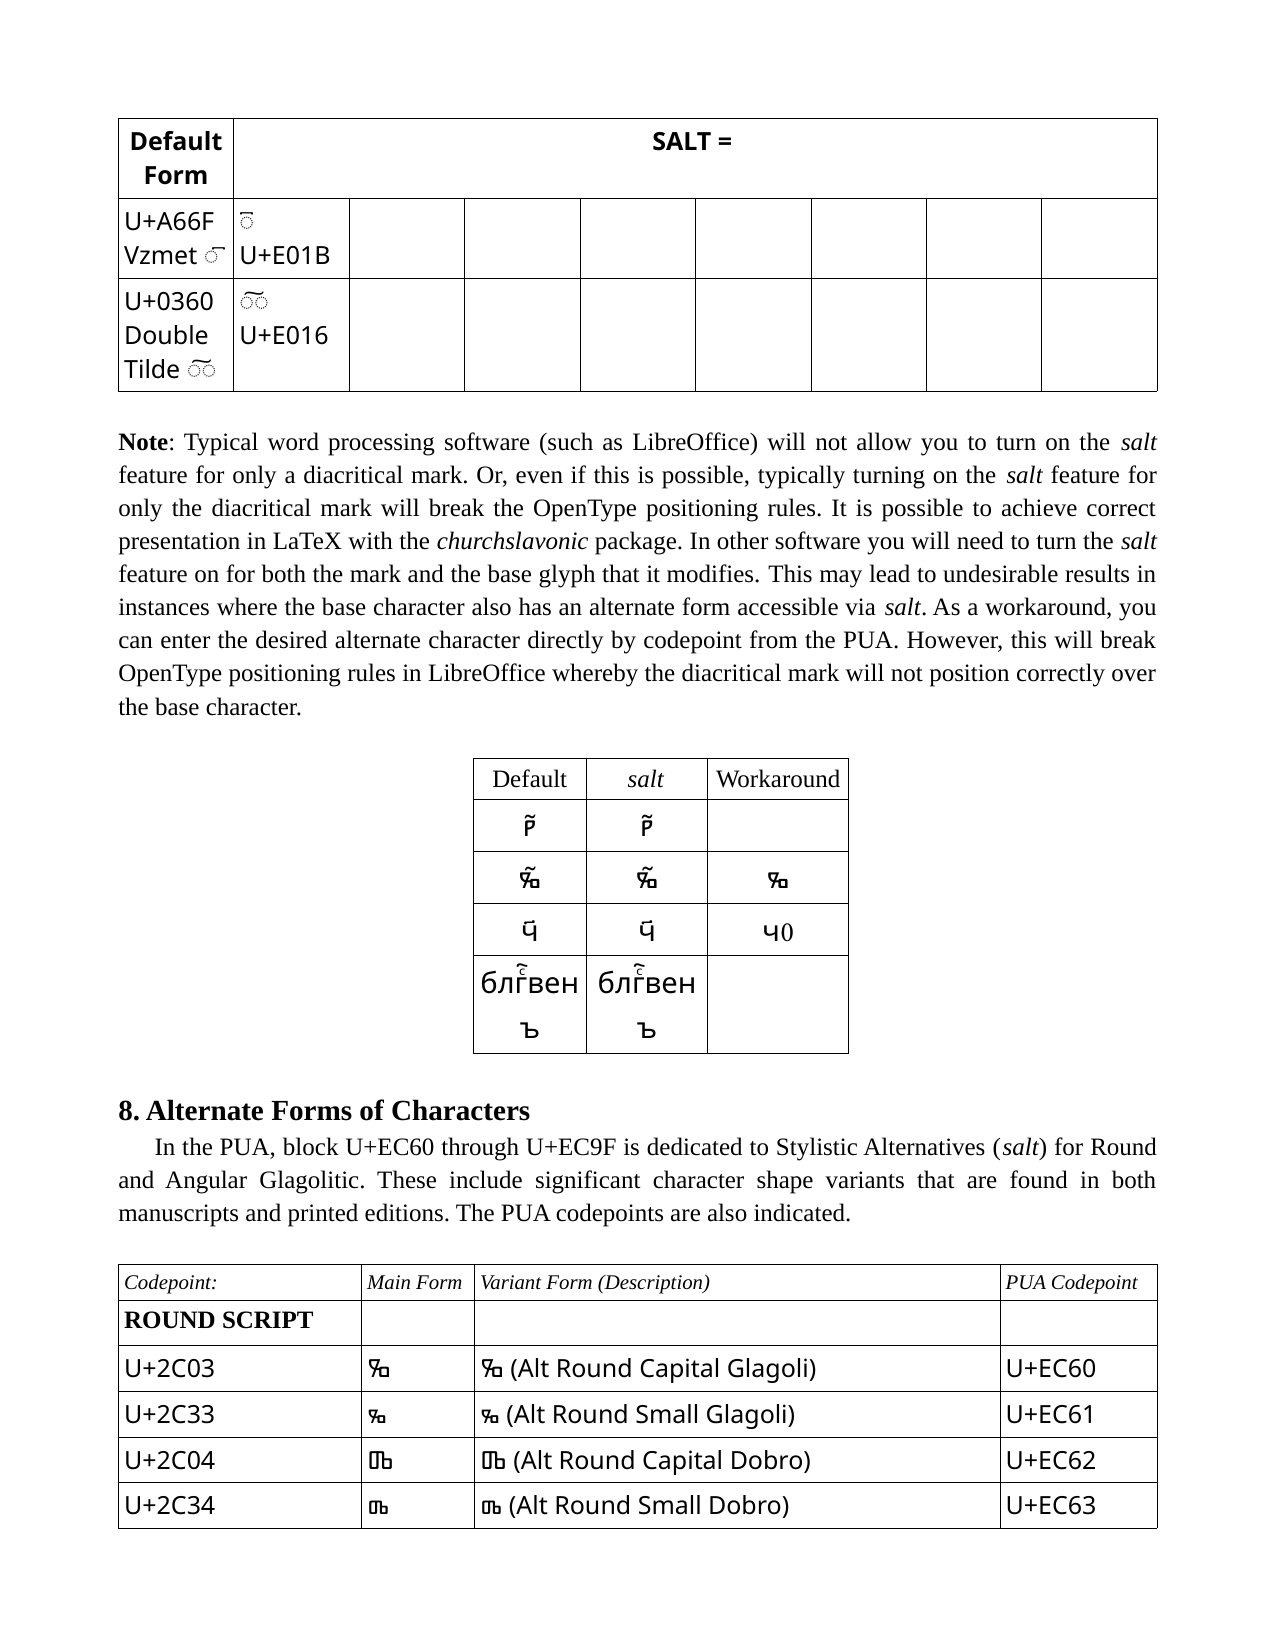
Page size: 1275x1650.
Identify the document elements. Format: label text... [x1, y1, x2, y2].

table_cell U+EC63 [1001, 1483, 1157, 1528]
table_cell ◌꙯ U+E01B [234, 199, 349, 277]
table_cell [1001, 1301, 1157, 1345]
table_cell [475, 1301, 1000, 1345]
table_cell [927, 199, 1041, 277]
table_cell [1042, 279, 1157, 391]
table_cell Ⰳ (Alt Round Capital Glagoli) [475, 1346, 1000, 1391]
table_cell ⰴ (Alt Round Small Dobro) [475, 1483, 1000, 1528]
table_header Main Form [362, 1265, 474, 1300]
table_cell U+0360 Double Tilde ◌͠◌ [119, 279, 233, 391]
table_cell ⰳ̃ [474, 852, 586, 903]
table_cell [708, 956, 848, 1053]
table_cell U+2C33 [119, 1392, 361, 1437]
table_cell U+A66F Vzmet ◌꙯ [119, 199, 233, 277]
table_cell [465, 199, 580, 277]
table_cell Ⰴ [362, 1438, 474, 1482]
table_header Workaround [708, 759, 848, 799]
table_header salt [587, 759, 707, 799]
table_cell ч҃ [587, 904, 707, 955]
table_cell блгⷭ҇венъ [587, 956, 707, 1053]
table_cell [350, 279, 464, 391]
table_cell ROUND SCRIPT [119, 1301, 361, 1345]
table_cell ч [708, 904, 848, 955]
table_cell Ⰴ (Alt Round Capital Dobro) [475, 1438, 1000, 1482]
table_cell U+EC62 [1001, 1438, 1157, 1482]
table_cell U+2C04 [119, 1438, 361, 1482]
table_cell ⱀ̃ [474, 800, 586, 851]
table_cell [581, 199, 695, 277]
table_cell ⰳ [362, 1392, 474, 1437]
table_cell [696, 279, 811, 391]
table_cell [927, 279, 1041, 391]
table_cell [362, 1301, 474, 1345]
table_cell Ⰳ [362, 1346, 474, 1391]
table_cell [1042, 199, 1157, 277]
table_cell U+EC60 [1001, 1346, 1157, 1391]
table_header Default [474, 759, 586, 799]
table_cell [696, 199, 811, 277]
table_header PUA Codepoint [1001, 1265, 1157, 1300]
table_cell U+2C03 [119, 1346, 361, 1391]
table_header Default Form [119, 119, 233, 198]
table_cell ⱀ̃ [587, 800, 707, 851]
table_cell [708, 800, 848, 851]
table_cell [812, 279, 926, 391]
text 8. Alternate Forms of Characters [118, 1093, 1157, 1127]
text In the PUA, block U+EC60 through U+EC9F is dedicated to Stylistic Alternatives (salt) for Round and Angular Glagolitic. These include significant character shape variants that are found in both manuscripts and printed editions. The PUA codepoints are also indicated. [118, 1132, 1157, 1227]
table_header Codepoint: [119, 1265, 361, 1300]
table_cell [581, 279, 695, 391]
table_cell U+2C34 [119, 1483, 361, 1528]
table_cell блгⷭ҇венъ [474, 956, 586, 1053]
table_cell ⰴ [362, 1483, 474, 1528]
table_cell ⰳ [708, 852, 848, 903]
table_cell ⰳ̃ [587, 852, 707, 903]
table_cell ч҃ [474, 904, 586, 955]
table_cell ◌͠◌ U+E016 [234, 279, 349, 391]
table_cell [812, 199, 926, 277]
table_cell U+EC61 [1001, 1392, 1157, 1437]
table_cell [350, 199, 464, 277]
text Note: Typical word processing software (such as LibreOffice) will not allow you to turn on the salt feature for only a diacritical mark. Or, even if this is possible, typically turning on the salt feature for only the diacritical mark will break the OpenType positioning rules. It is possible to achieve correct presentation in LaTeX with the churchslavonic package. In other software you will need to turn the salt feature on for both the mark and the base glyph that it modifies. This may lead to undesirable results in instances where the base character also has an alternate form accessible via salt. As a workaround, you can enter the desired alternate character directly by codepoint from the PUA. However, this will break OpenType positioning rules in LibreOffice whereby the diacritical mark will not position correctly over the base character. [118, 427, 1157, 720]
table_header Variant Form (Description) [475, 1265, 1000, 1300]
table_cell ⰳ (Alt Round Small Glagoli) [475, 1392, 1000, 1437]
table_header SALT = [234, 119, 1157, 198]
table_cell [465, 279, 580, 391]
